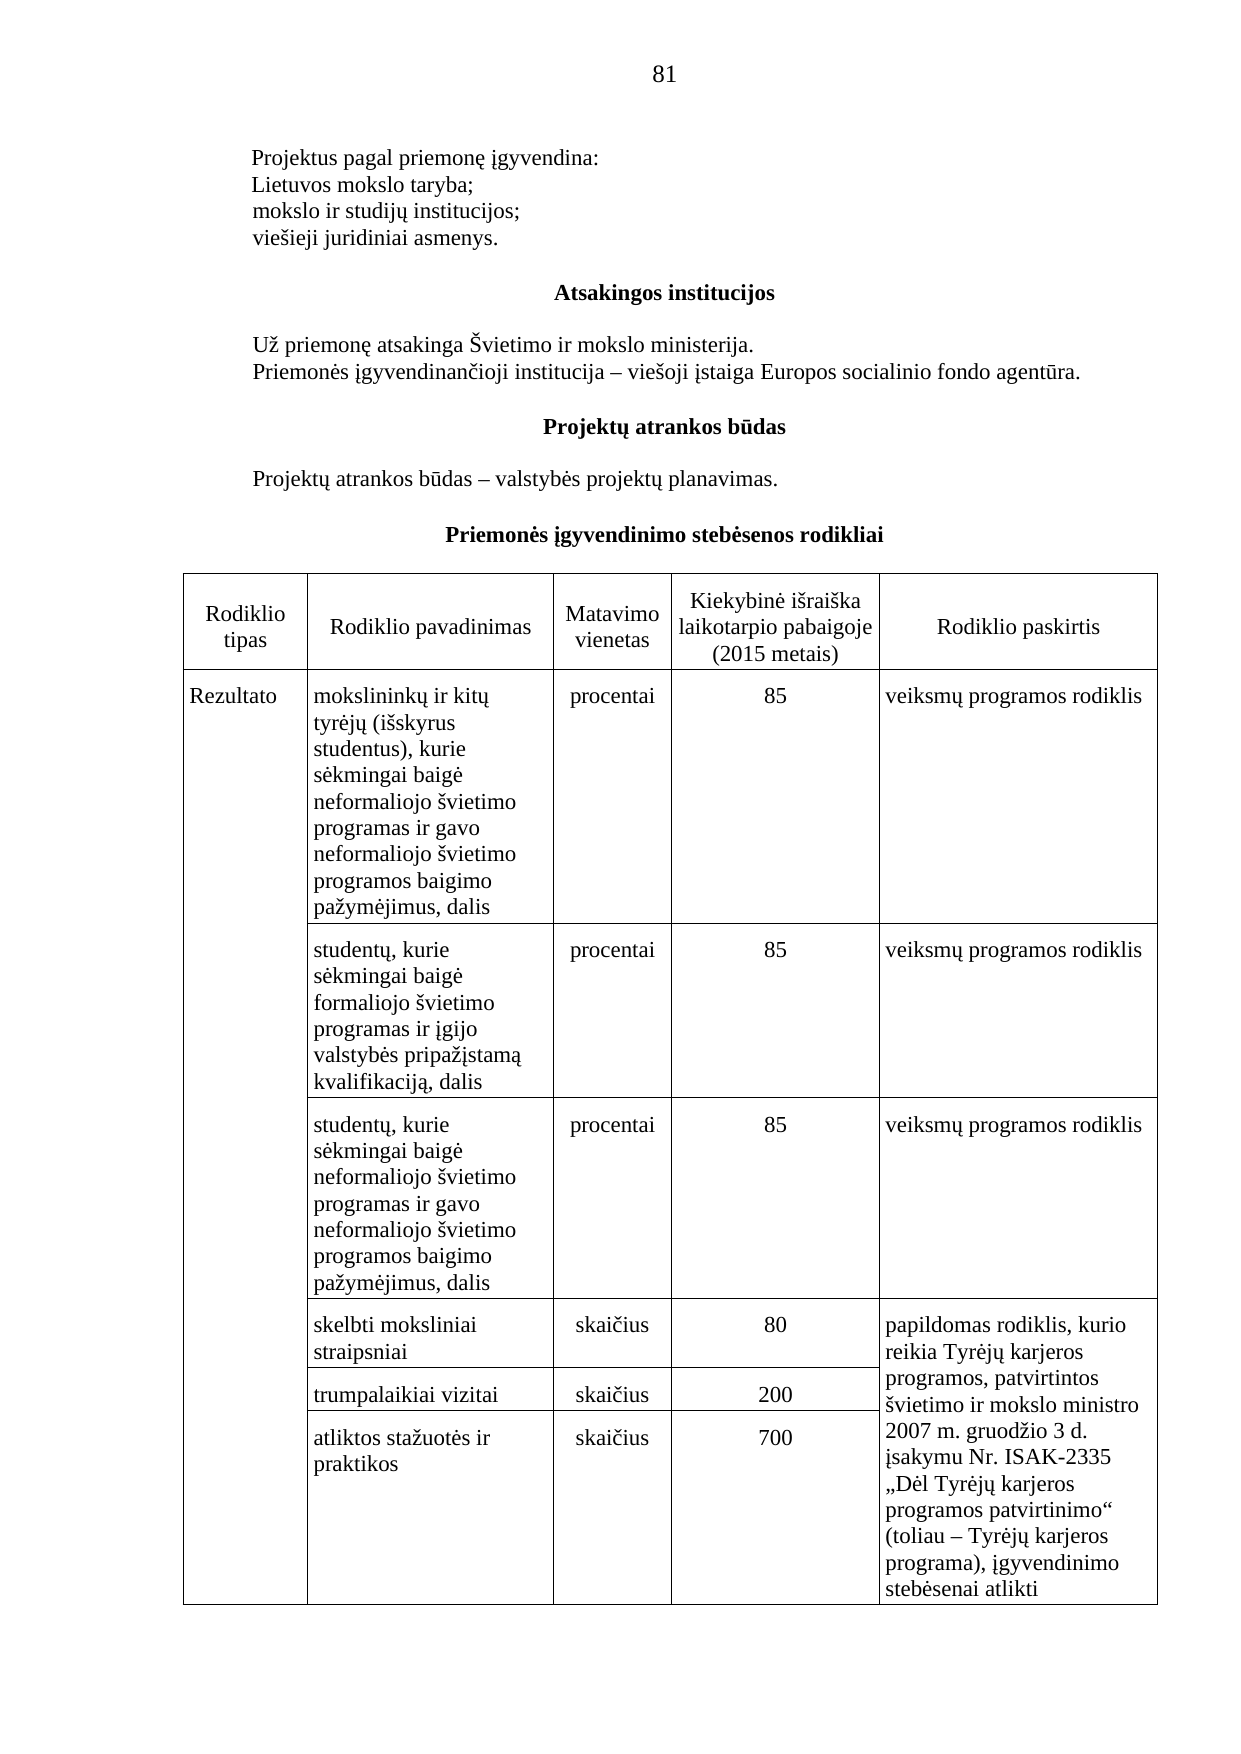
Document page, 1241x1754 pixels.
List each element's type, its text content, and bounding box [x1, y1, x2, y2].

table_cell 200 [672, 1368, 879, 1410]
text Atsakingos institucijos [177, 279, 1152, 305]
table_cell procentai [554, 670, 671, 922]
table_cell skaičius [554, 1411, 671, 1604]
text Projektų atrankos būdas – valstybės projektų planavimas. [177, 466, 1152, 492]
text Projektų atrankos būdas [177, 413, 1152, 439]
table_cell 700 [672, 1411, 879, 1604]
table_cell skelbti moksliniai straipsniai [308, 1299, 553, 1367]
table_cell veiksmų programos rodiklis [880, 924, 1157, 1097]
table_cell veiksmų programos rodiklis [880, 670, 1157, 922]
text Už priemonę atsakinga Švietimo ir mokslo ministerija. [177, 331, 1152, 358]
table_header Matavimo vienetas [554, 574, 671, 669]
text Priemonės įgyvendinimo stebėsenos rodikliai [177, 521, 1152, 547]
text Projektus pagal priemonę įgyvendina: [177, 144, 1152, 171]
text mokslo ir studijų institucijos; [177, 197, 1152, 223]
table_cell mokslininkų ir kitų tyrėjų (išskyrus studentus), kurie sėkmingai baigė neformaliojo švietimo programas ir gavo neformaliojo švietimo programos baigimo pažymėjimus, dalis [308, 670, 553, 922]
table_cell 85 [672, 924, 879, 1097]
table_cell procentai [554, 1098, 671, 1298]
table_cell procentai [554, 924, 671, 1097]
table_cell trumpalaikiai vizitai [308, 1368, 553, 1410]
table_header Rodiklio paskirtis [880, 574, 1157, 669]
table_cell atliktos stažuotės ir praktikos [308, 1411, 553, 1604]
table_header Rodiklio tipas [184, 574, 307, 669]
table_cell skaičius [554, 1368, 671, 1410]
text viešieji juridiniai asmenys. [177, 223, 1152, 250]
text Priemonės įgyvendinančioji institucija – viešoji įstaiga Europos socialinio fondo agentūra. [177, 358, 1152, 384]
table_cell veiksmų programos rodiklis [880, 1098, 1157, 1298]
table_header Rodiklio pavadinimas [308, 574, 553, 669]
table_cell 85 [672, 1098, 879, 1298]
table_cell 80 [672, 1299, 879, 1367]
table_cell papildomas rodiklis, kurio reikia Tyrėjų karjeros programos, patvirtintos švietimo ir mokslo ministro 2007 m. gruodžio 3 d. įsakymu Nr. ISAK-2335 „Dėl Tyrėjų karjeros programos patvirtinimo“ (toliau – Tyrėjų karjeros programa), įgyvendinimo stebėsenai atlikti [880, 1299, 1157, 1604]
table_cell studentų, kurie sėkmingai baigė formaliojo švietimo programas ir įgijo valstybės pripažįstamą kvalifikaciją, dalis [308, 924, 553, 1097]
table_header Kiekybinė išraiška laikotarpio pabaigoje (2015 metais) [672, 574, 879, 669]
text Lietuvos mokslo taryba; [177, 171, 1152, 197]
table_cell 85 [672, 670, 879, 922]
table_cell Rezultato [184, 670, 307, 1604]
table_cell skaičius [554, 1299, 671, 1367]
table_cell studentų, kurie sėkmingai baigė neformaliojo švietimo programas ir gavo neformaliojo švietimo programos baigimo pažymėjimus, dalis [308, 1098, 553, 1298]
